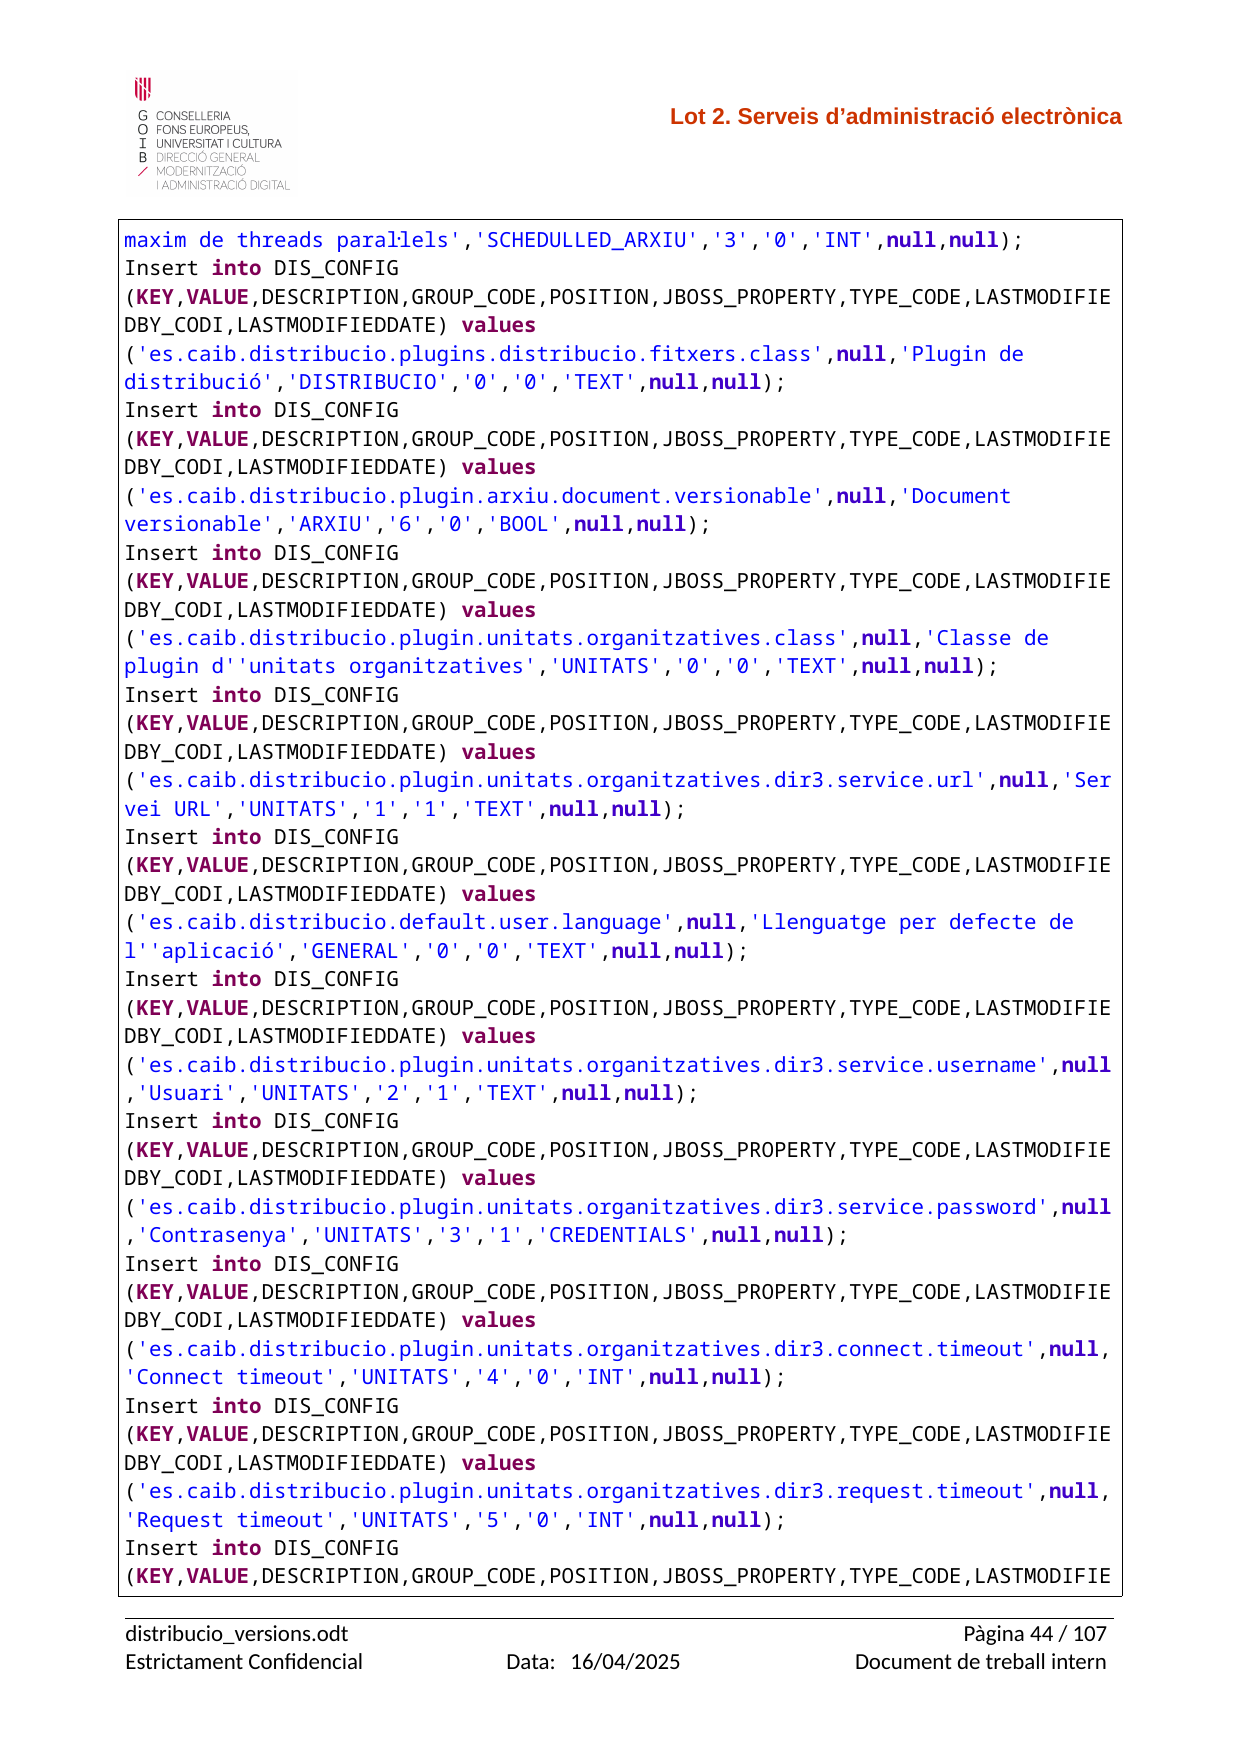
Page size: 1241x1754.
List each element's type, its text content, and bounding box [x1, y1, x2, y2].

picture [126, 70, 299, 197]
table_header maxim de threads paral·lels','SCHEDULLED_ARXIU','3','0','INT',null,null); Insert into DIS_CONFIG (KEY,VALUE,DESCRIPTION,GROUP_CODE,POSITION,JBOSS_PROPERTY,TYPE_CODE,LASTMODIFIEDBY_CODI,LASTMODIFIEDDATE) values ('es.caib.distribucio.plugins.distribucio.fitxers.class',null,'Plugin de distribució','DISTRIBUCIO','0','0','TEXT',null,null); Insert into DIS_CONFIG (KEY,VALUE,DESCRIPTION,GROUP_CODE,POSITION,JBOSS_PROPERTY,TYPE_CODE,LASTMODIFIEDBY_CODI,LASTMODIFIEDDATE) values ('es.caib.distribucio.plugin.arxiu.document.versionable',null,'Document versionable','ARXIU','6','0','BOOL',null,null); Insert into DIS_CONFIG (KEY,VALUE,DESCRIPTION,GROUP_CODE,POSITION,JBOSS_PROPERTY,TYPE_CODE,LASTMODIFIEDBY_CODI,LASTMODIFIEDDATE) values ('es.caib.distribucio.plugin.unitats.organitzatives.class',null,'Classe de plugin d''unitats organitzatives','UNITATS','0','0','TEXT',null,null); Insert into DIS_CONFIG (KEY,VALUE,DESCRIPTION,GROUP_CODE,POSITION,JBOSS_PROPERTY,TYPE_CODE,LASTMODIFIEDBY_CODI,LASTMODIFIEDDATE) values ('es.caib.distribucio.plugin.unitats.organitzatives.dir3.service.url',null,'Servei URL','UNITATS','1','1','TEXT',null,null); Insert into DIS_CONFIG (KEY,VALUE,DESCRIPTION,GROUP_CODE,POSITION,JBOSS_PROPERTY,TYPE_CODE,LASTMODIFIEDBY_CODI,LASTMODIFIEDDATE) values ('es.caib.distribucio.default.user.language',null,'Llenguatge per defecte de l''aplicació','GENERAL','0','0','TEXT',null,null); Insert into DIS_CONFIG (KEY,VALUE,DESCRIPTION,GROUP_CODE,POSITION,JBOSS_PROPERTY,TYPE_CODE,LASTMODIFIEDBY_CODI,LASTMODIFIEDDATE) values ('es.caib.distribucio.plugin.unitats.organitzatives.dir3.service.username',null,'Usuari','UNITATS','2','1','TEXT',null,null); Insert into DIS_CONFIG (KEY,VALUE,DESCRIPTION,GROUP_CODE,POSITION,JBOSS_PROPERTY,TYPE_CODE,LASTMODIFIEDBY_CODI,LASTMODIFIEDDATE) values ('es.caib.distribucio.plugin.unitats.organitzatives.dir3.service.password',null,'Contrasenya','UNITATS','3','1','CREDENTIALS',null,null); Insert into DIS_CONFIG (KEY,VALUE,DESCRIPTION,GROUP_CODE,POSITION,JBOSS_PROPERTY,TYPE_CODE,LASTMODIFIEDBY_CODI,LASTMODIFIEDDATE) values ('es.caib.distribucio.plugin.unitats.organitzatives.dir3.connect.timeout',null,'Connect timeout','UNITATS','4','0','INT',null,null); Insert into DIS_CONFIG (KEY,VALUE,DESCRIPTION,GROUP_CODE,POSITION,JBOSS_PROPERTY,TYPE_CODE,LASTMODIFIEDBY_CODI,LASTMODIFIEDDATE) values ('es.caib.distribucio.plugin.unitats.organitzatives.dir3.request.timeout',null,'Request timeout','UNITATS','5','0','INT',null,null); Insert into DIS_CONFIG (KEY,VALUE,DESCRIPTION,GROUP_CODE,POSITION,JBOSS_PROPERTY,TYPE_CODE,LASTMODIFIE [119, 220, 1122, 1596]
